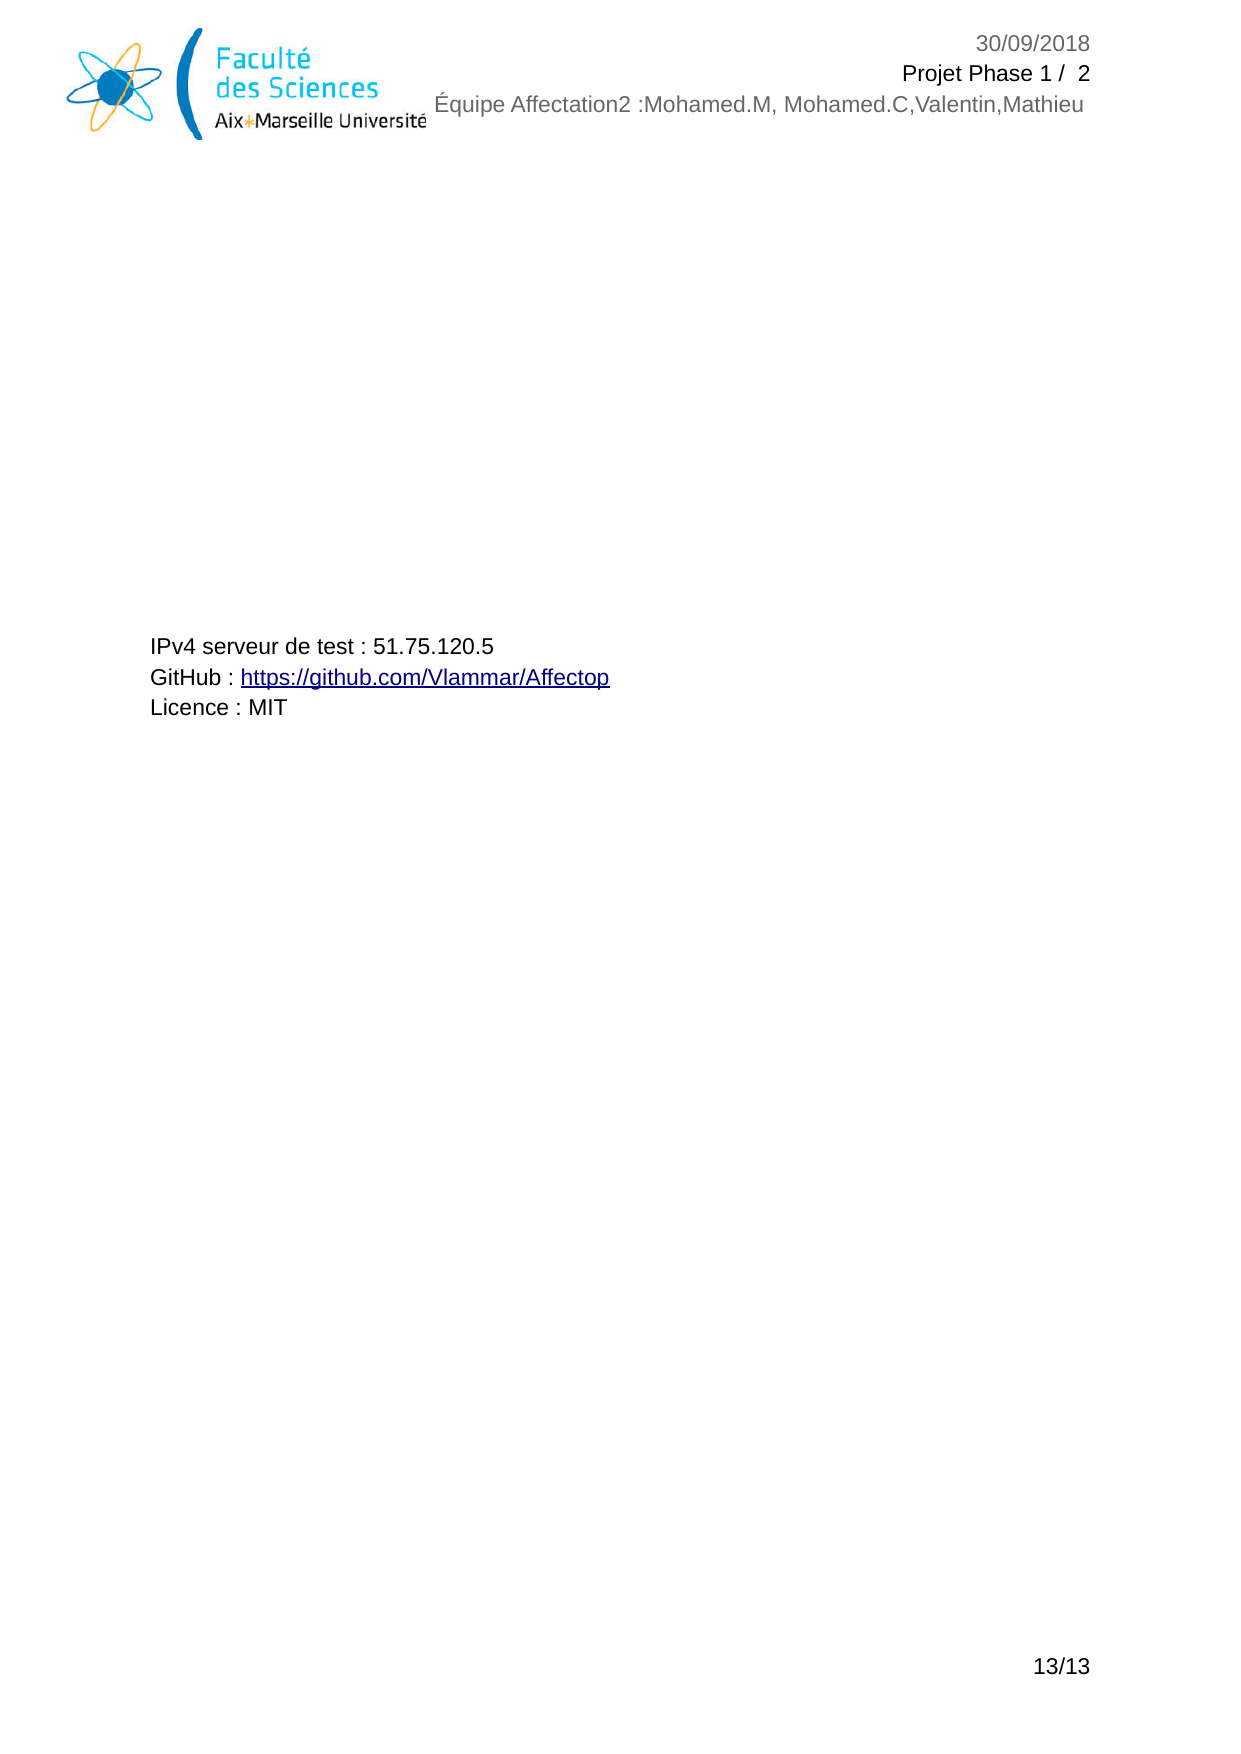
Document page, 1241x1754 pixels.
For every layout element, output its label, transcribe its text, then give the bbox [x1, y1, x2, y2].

text IPv4 serveur de test : 51.75.120.5 [150, 633, 1090, 660]
text Licence : MIT [150, 694, 1090, 720]
picture [65, 28, 426, 140]
text GitHub : https://github.com/Vlammar/Affectop [150, 663, 1090, 690]
